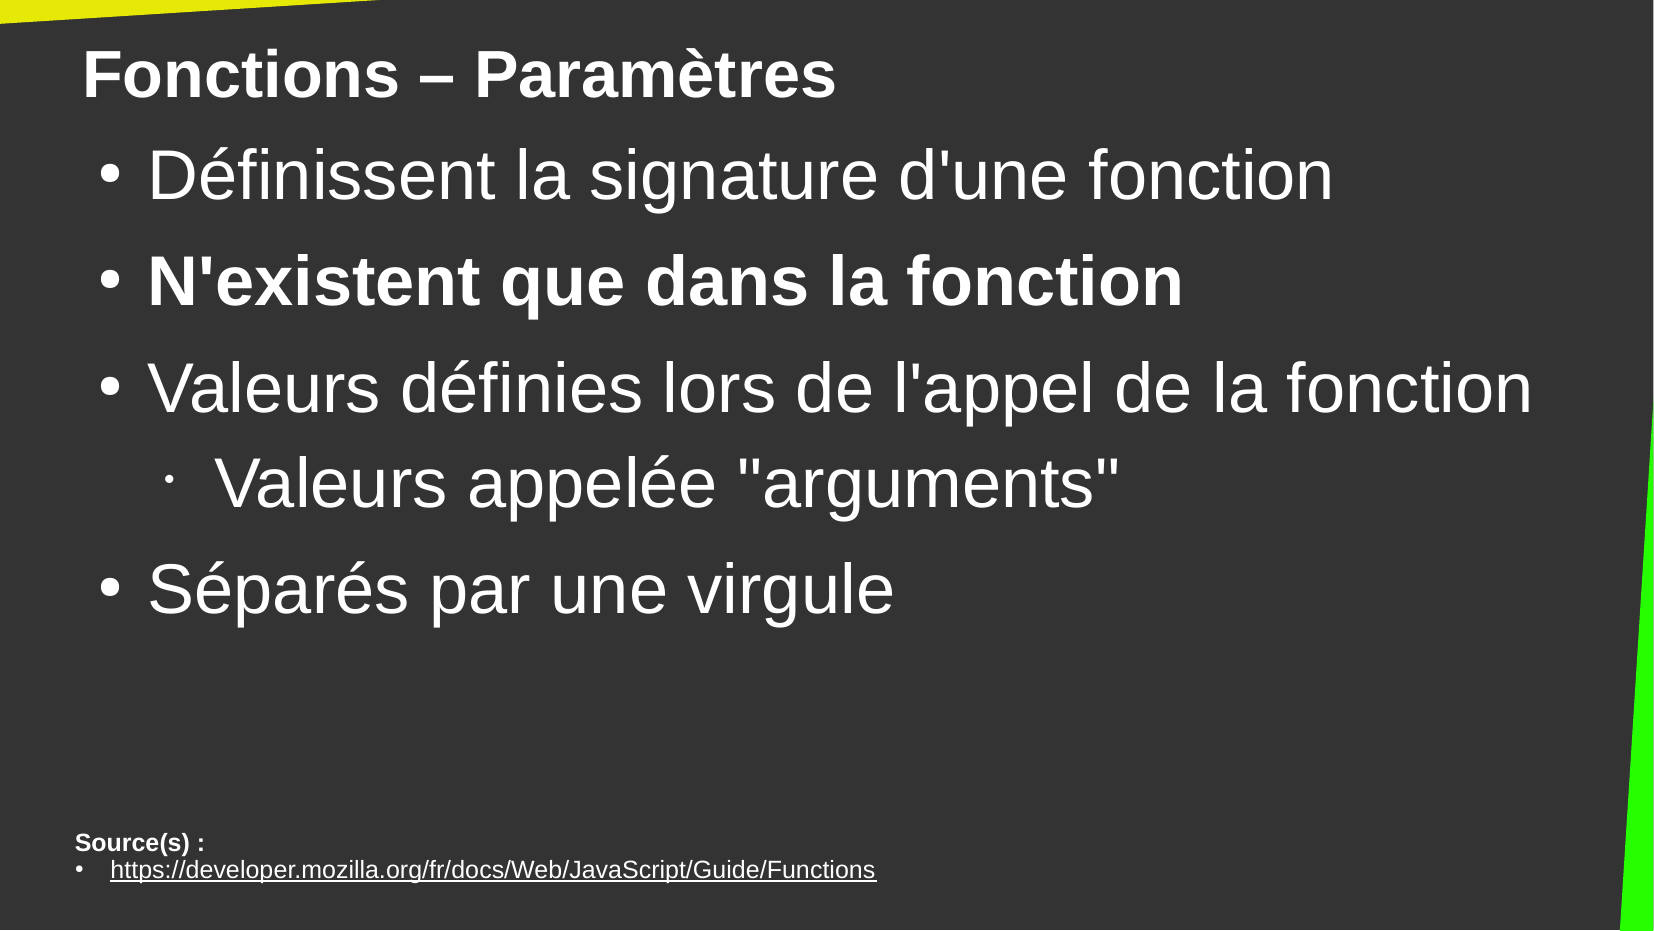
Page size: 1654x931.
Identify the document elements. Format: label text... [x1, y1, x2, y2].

title Fonctions – Paramètres [82, 37, 1571, 114]
text_box [0, 0, 380, 24]
list Définissent la signature d'une fonction N'existent que dans la fonction Valeurs définies lors de l'appel de la fonction Valeurs appelée "arguments" Séparés par une virgule [80, 135, 1620, 638]
text_box Source(s) : https://developer.mozilla.org/fr/docs/Web/JavaScript/Guide/Functions [60, 820, 1583, 892]
text_box [1619, 390, 1654, 931]
